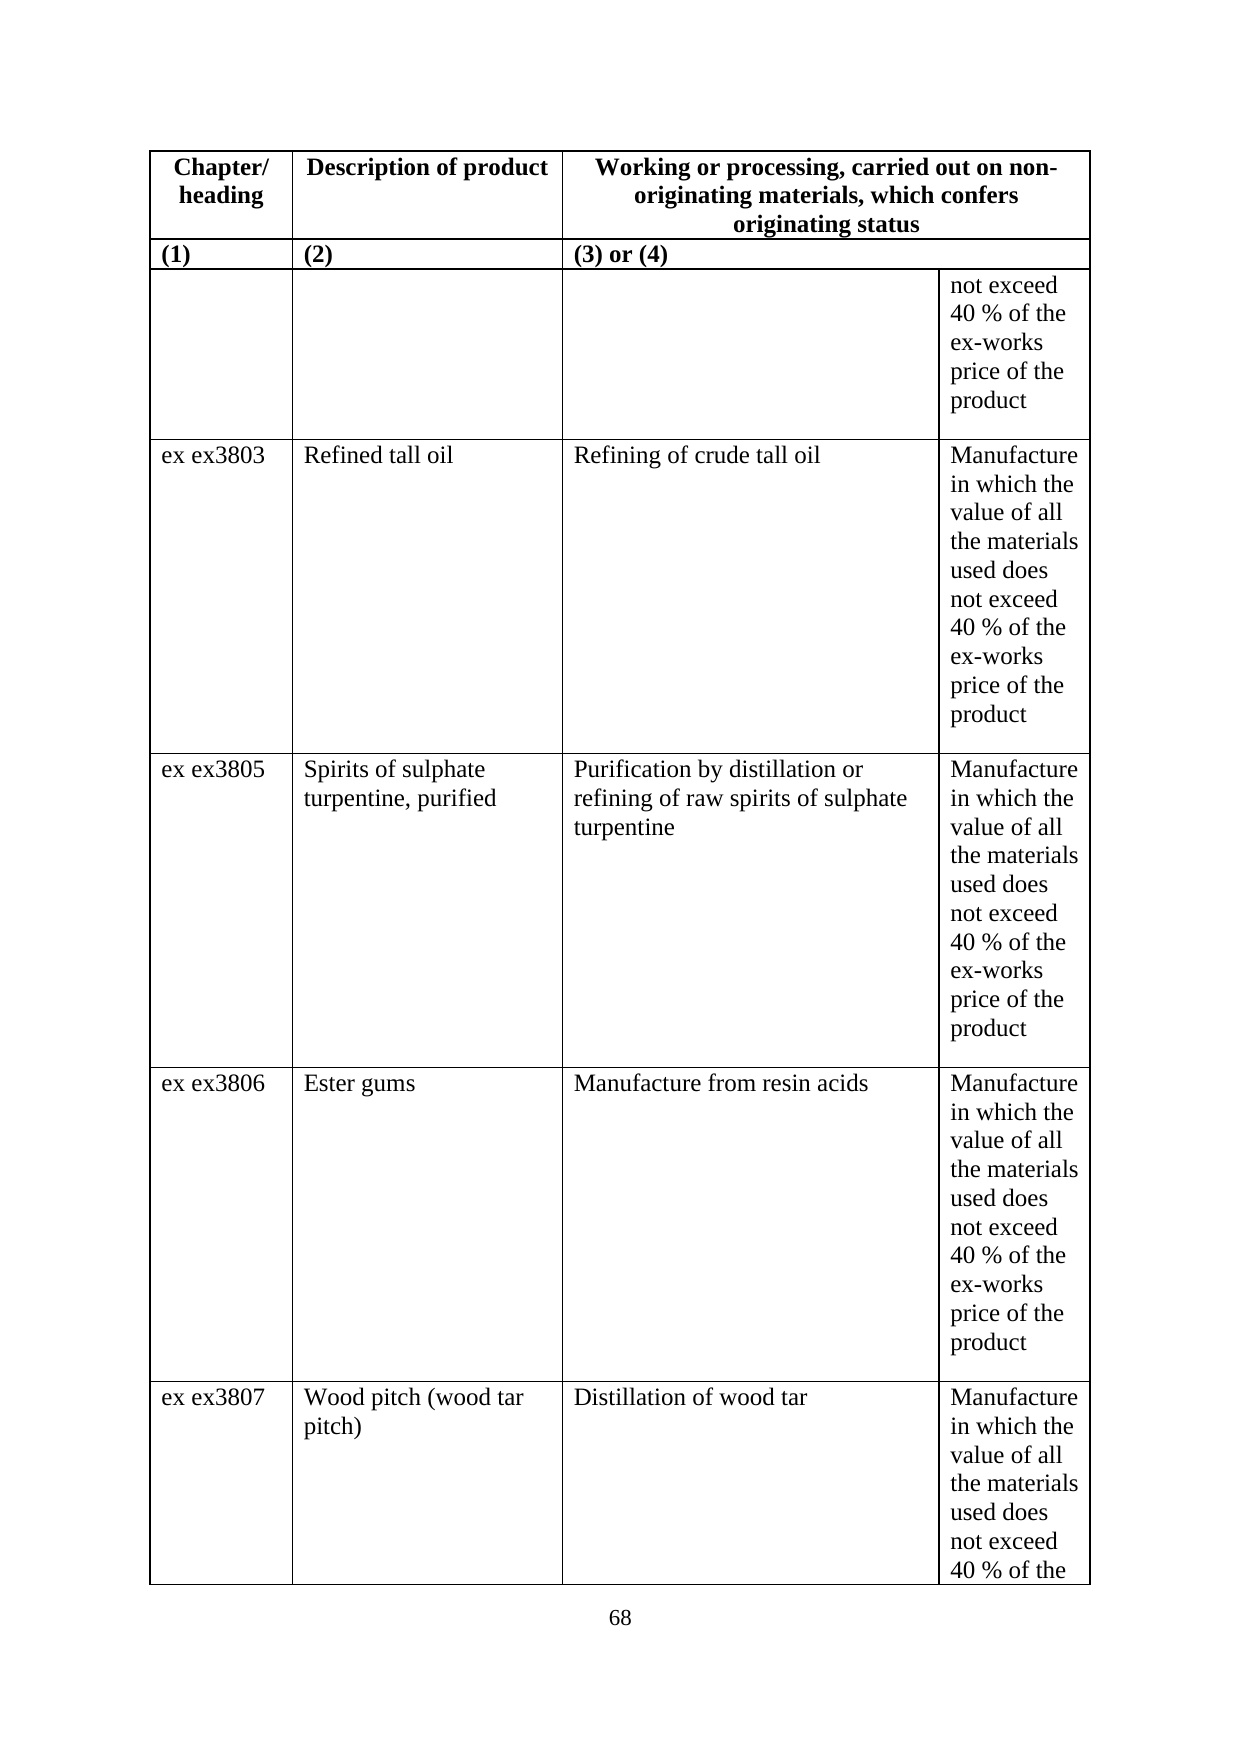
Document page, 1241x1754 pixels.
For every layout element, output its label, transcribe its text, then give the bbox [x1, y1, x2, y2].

table_cell (1) [151, 240, 292, 268]
table_cell Ester gums [293, 1068, 562, 1381]
table_cell [151, 270, 292, 438]
table_cell not exceed 40 % of the ex-works price of the product [940, 270, 1089, 438]
table_cell Spirits of sulphate turpentine, purified [293, 754, 562, 1067]
table_cell Manufacture from resin acids [563, 1068, 938, 1381]
table_cell [293, 270, 562, 438]
table_cell Refined tall oil [293, 440, 562, 752]
table_cell Manufacture in which the value of all the materials used does not exceed 40 % of the ex-works price of the product [940, 1068, 1089, 1381]
table_cell Distillation of wood tar [563, 1382, 938, 1583]
table_cell ex ex3806 [151, 1068, 292, 1381]
table_cell Manufacture in which the value of all the materials used does not exceed 40 % of the ex-works price of the product [940, 754, 1089, 1067]
table_cell Manufacture in which the value of all the materials used does not exceed 40 % of the ex-works price of the product [940, 440, 1089, 752]
table_header Chapter/ heading [151, 152, 292, 238]
table_cell Refining of crude tall oil [563, 440, 938, 752]
table_cell ex ex3805 [151, 754, 292, 1067]
table_header Description of product [293, 152, 562, 238]
table_cell Manufacture in which the value of all the materials used does not exceed 40 % of the [940, 1382, 1089, 1583]
table_cell ex ex3807 [151, 1382, 292, 1583]
table_cell Wood pitch (wood tar pitch) [293, 1382, 562, 1583]
table_cell [563, 270, 938, 438]
table_header Working or processing, carried out on non-originating materials, which confers originating status [563, 152, 1089, 238]
table_cell (3) or (4) [563, 240, 1089, 268]
table_cell ex ex3803 [151, 440, 292, 752]
table_cell (2) [293, 240, 562, 268]
table_cell Purification by distillation or refining of raw spirits of sulphate turpentine [563, 754, 938, 1067]
